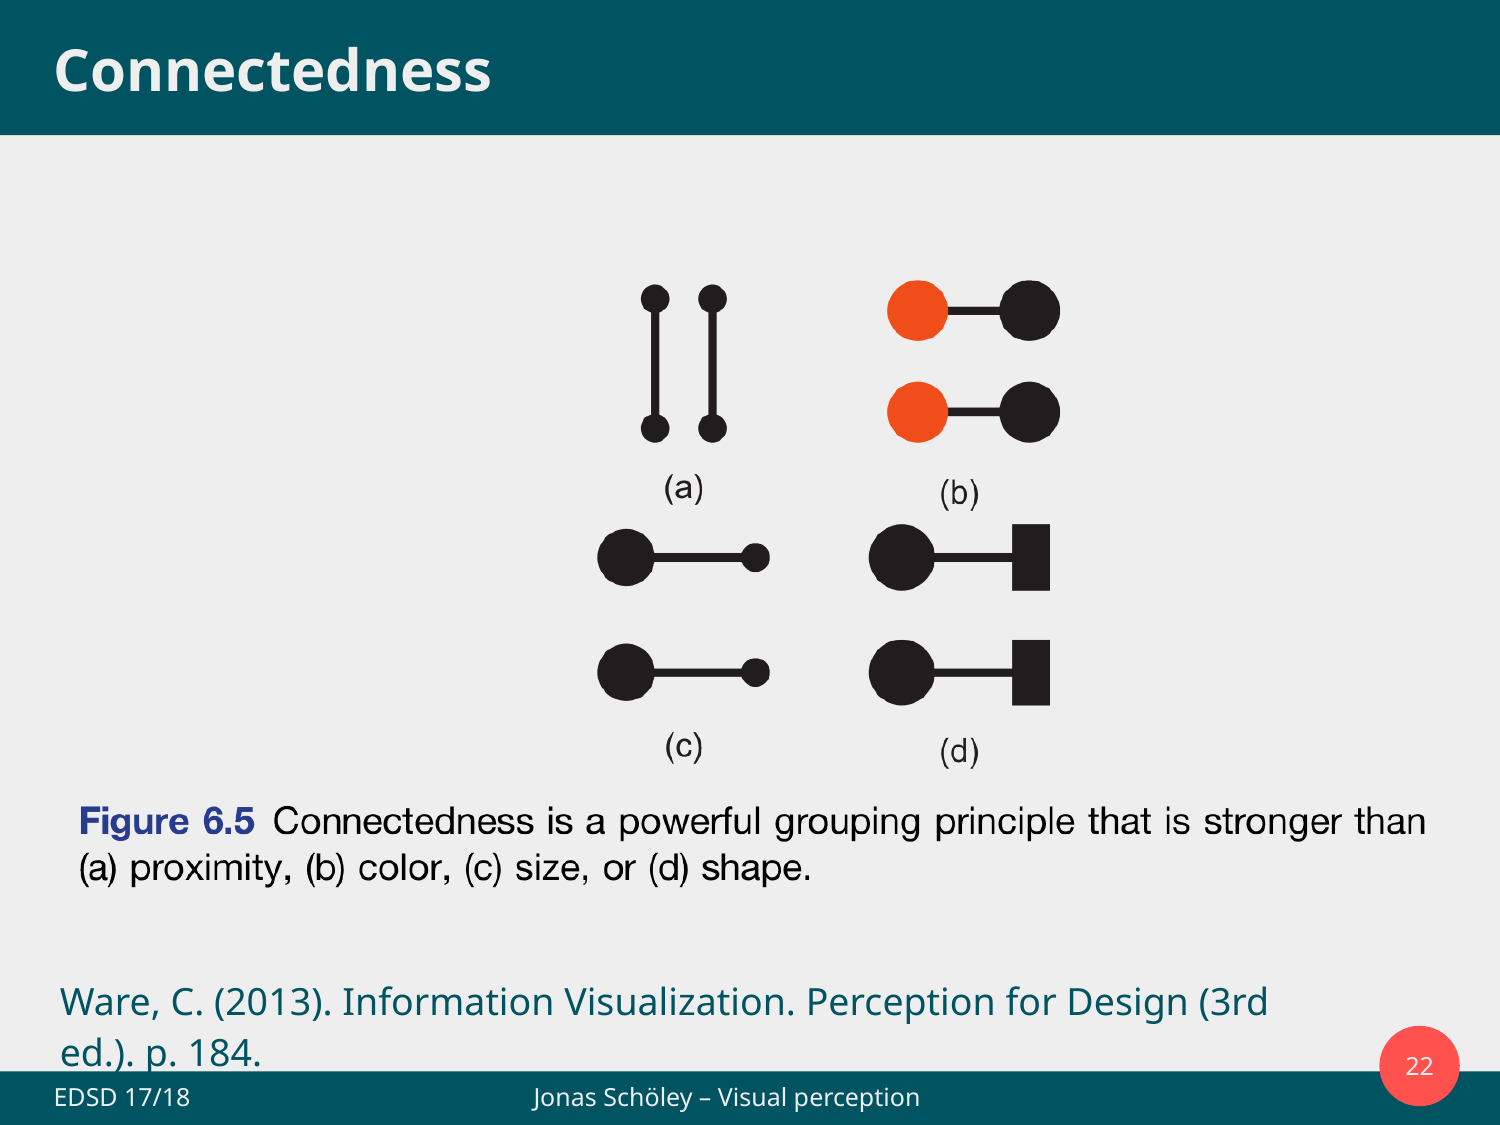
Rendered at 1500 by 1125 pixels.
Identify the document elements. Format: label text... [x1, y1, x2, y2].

title Connectedness [53, 0, 1447, 141]
text_box Ware, C. (2013). Information Visualization. Perception for Design (3rd ed.). p. 184. [45, 968, 1291, 1033]
picture [71, 232, 1429, 893]
